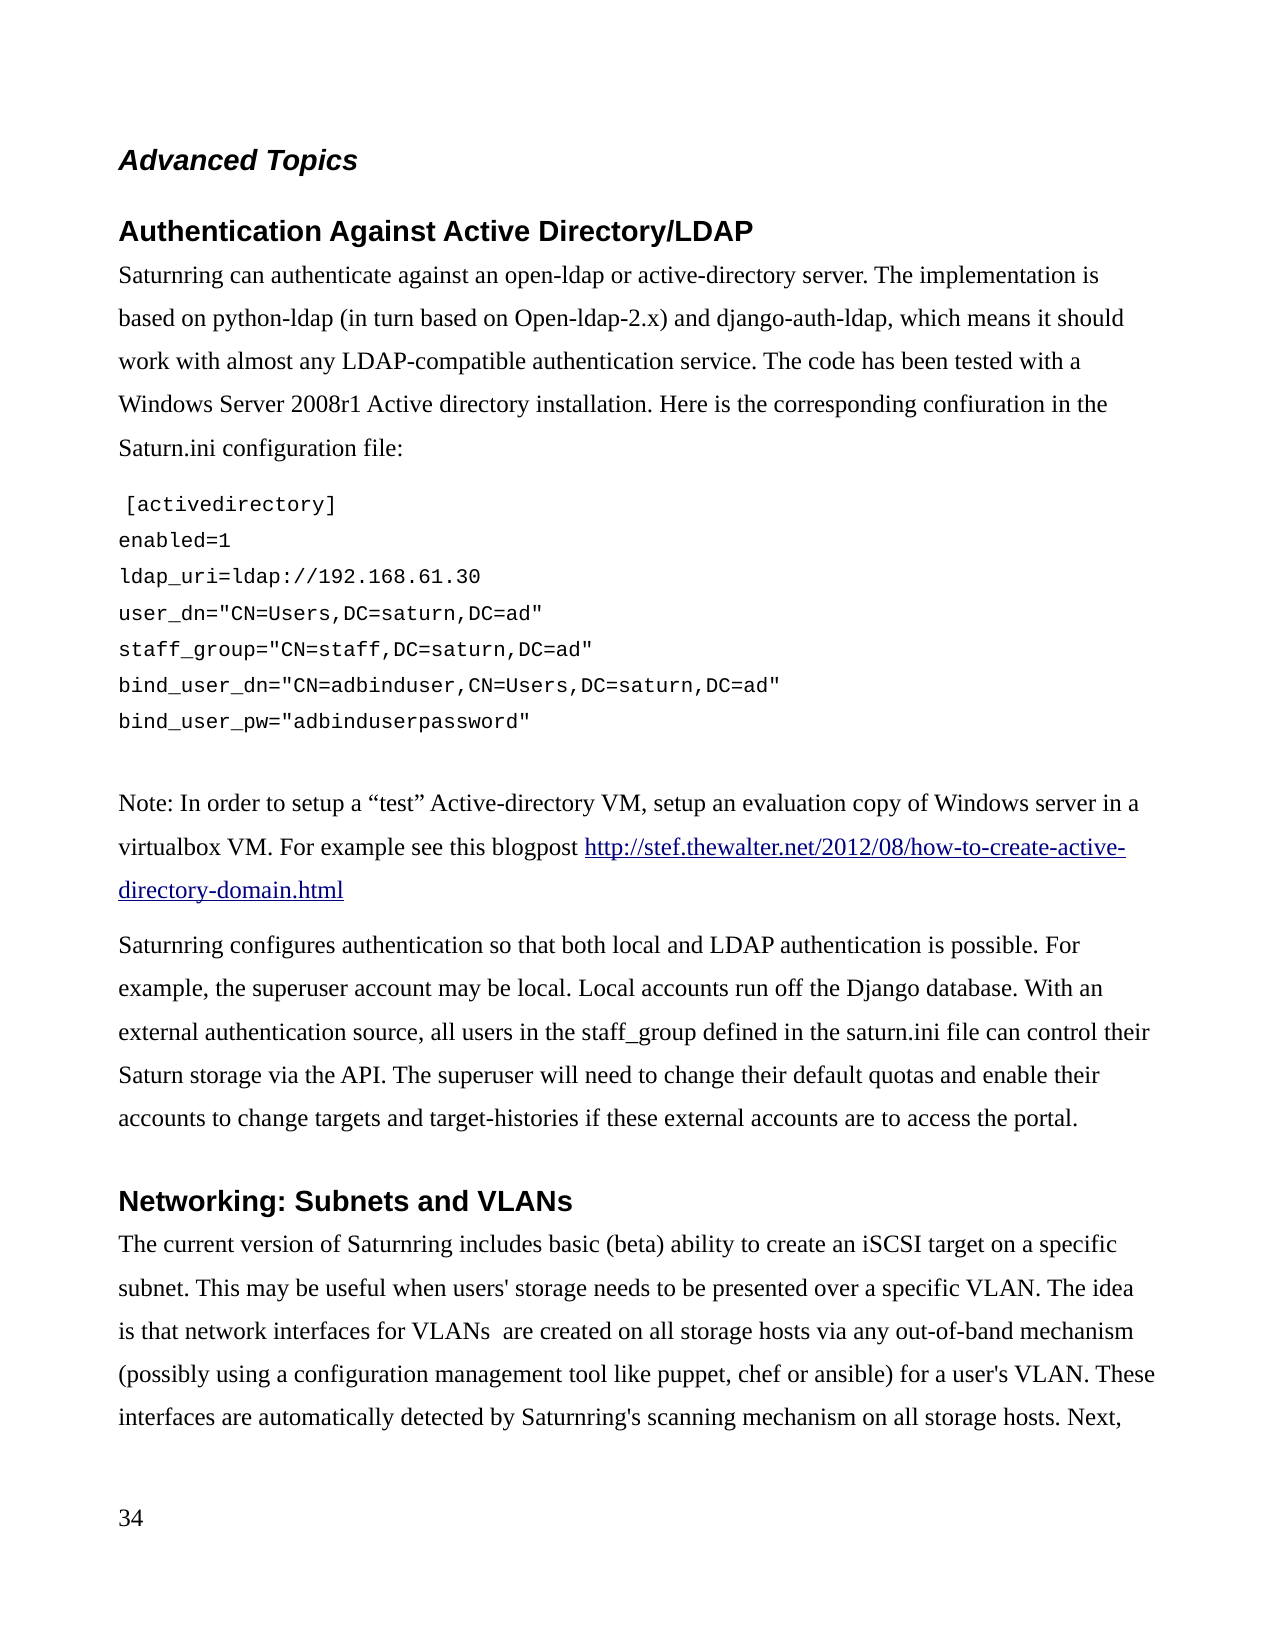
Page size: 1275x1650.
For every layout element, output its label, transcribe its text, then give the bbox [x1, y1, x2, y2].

subtitle Networking: Subnets and VLANs [118, 1183, 1157, 1217]
text Note: In order to setup a “test” Active-directory VM, setup an evaluation copy of Windows server in a virtualbox VM. For example see this blogpost http://stef.thewalter.net/2012/08/how-to-create-active-directory-domain.html [118, 788, 1157, 903]
text Saturnring can authenticate against an open-ldap or active-directory server. The implementation is based on python-ldap (in turn based on Open-ldap-2.x) and django-auth-ldap, which means it should work with almost any LDAP-compatible authentication service. The code has been tested with a Windows Server 2008r1 Active directory installation. Here is the corresponding confiuration in the Saturn.ini configuration file: [118, 260, 1157, 461]
text bind_user_pw="adbinduserpassword" [118, 711, 1157, 735]
text Saturnring configures authentication so that both local and LDAP authentication is possible. For example, the superuser account may be local. Local accounts run off the Django database. With an external authentication source, all users in the staff_group defined in the saturn.ini file can control their Saturn storage via the API. The superuser will need to change their default quotas and enable their accounts to change targets and target-histories if these external accounts are to access the portal. [118, 930, 1157, 1132]
text The current version of Saturnring includes basic (beta) ability to create an iSCSI target on a specific subnet. This may be useful when users' storage needs to be presented over a specific VLAN. The idea is that network interfaces for VLANs are created on all storage hosts via any out-of-band mechanism (possibly using a configuration management tool like puppet, chef or ansible) for a user's VLAN. These interfaces are automatically detected by Saturnring's scanning mechanism on all storage hosts. Next, [118, 1229, 1157, 1431]
subtitle Advanced Topics [118, 143, 1157, 177]
text staff_group="CN=staff,DC=saturn,DC=ad" [118, 639, 1157, 662]
text [activedirectory] [118, 488, 1157, 518]
text enabled=1 [118, 530, 1157, 554]
text ldap_uri=ldap://192.168.61.30 [118, 567, 1157, 590]
text user_dn="CN=Users,DC=saturn,DC=ad" [118, 603, 1157, 626]
text bind_user_dn="CN=adbinduser,CN=Users,DC=saturn,DC=ad" [118, 675, 1157, 699]
subtitle Authentication Against Active Directory/LDAP [118, 214, 1157, 248]
